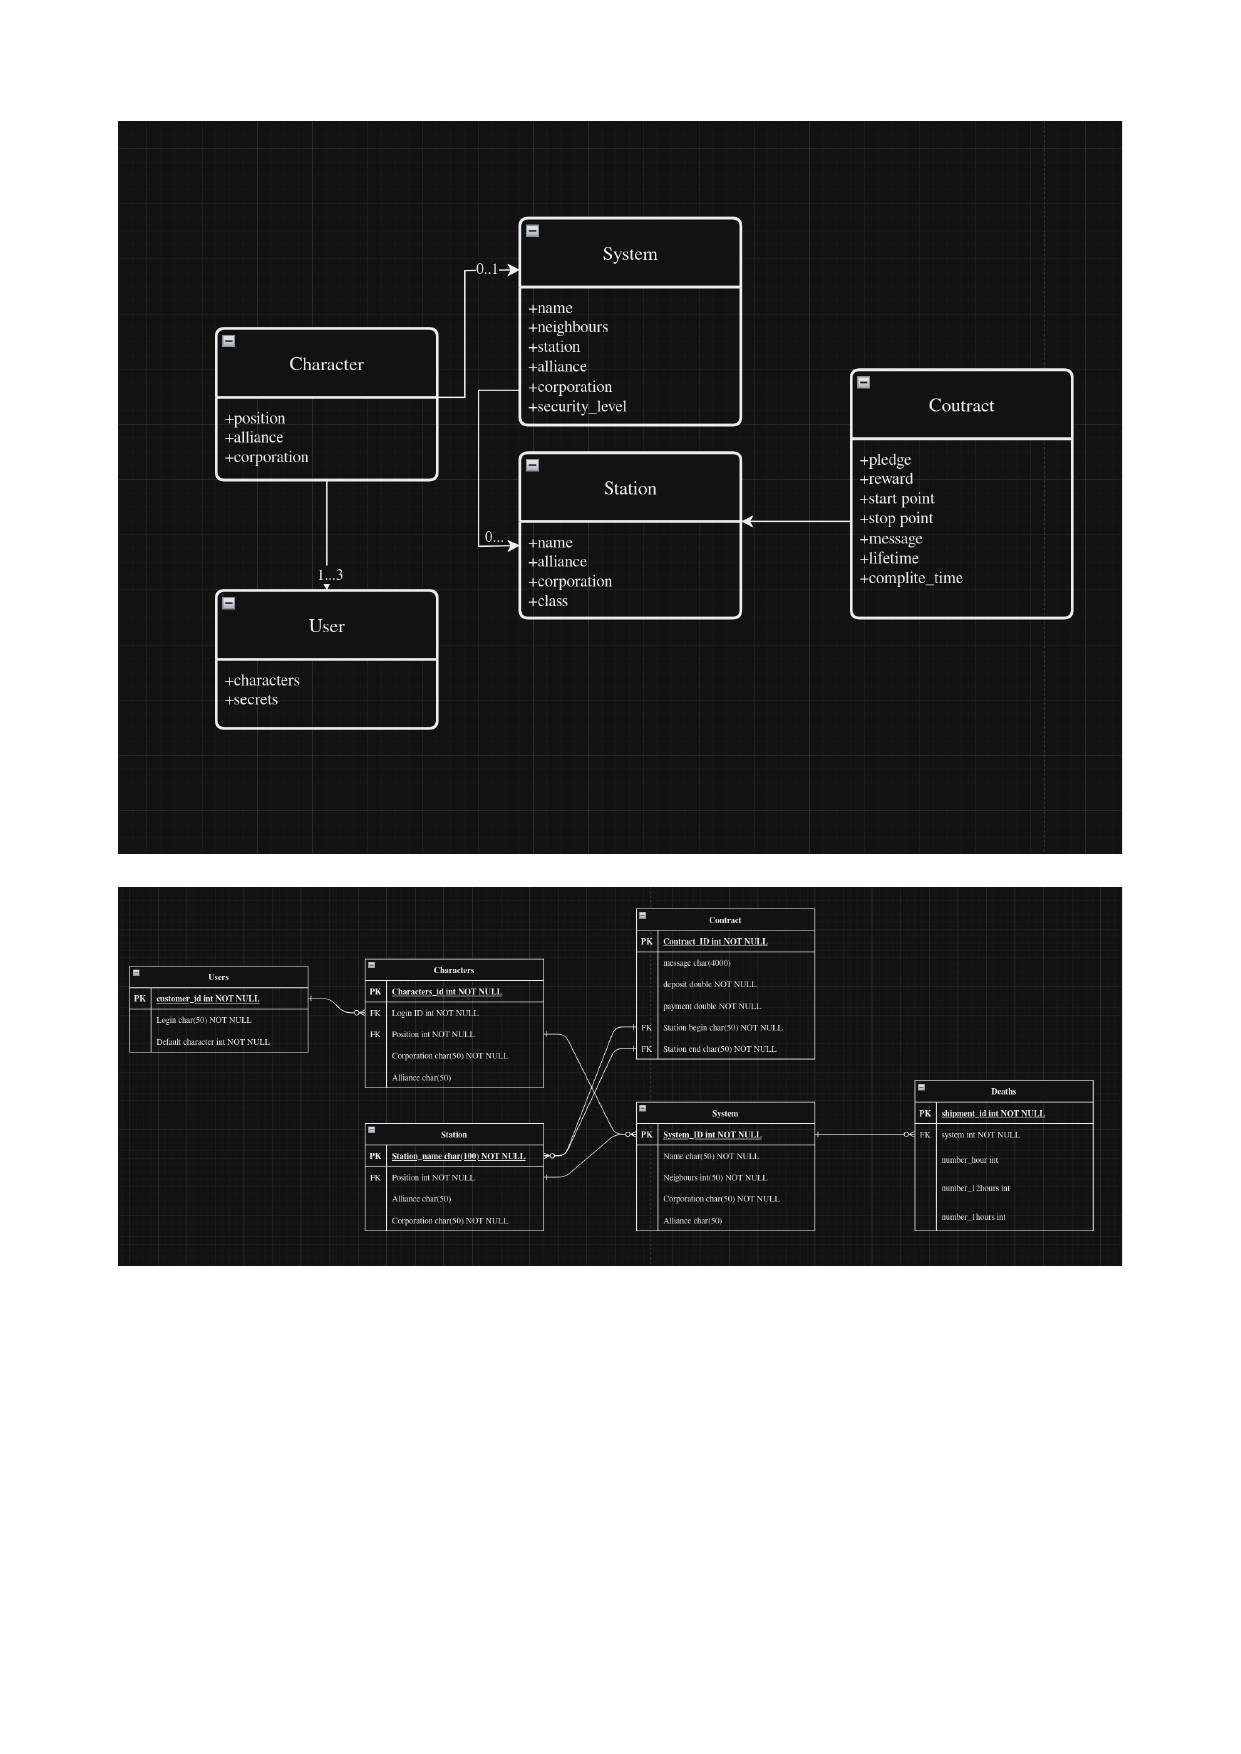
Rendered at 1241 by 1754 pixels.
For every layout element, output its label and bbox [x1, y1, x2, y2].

picture [118, 887, 1123, 1266]
picture [118, 121, 1123, 854]
